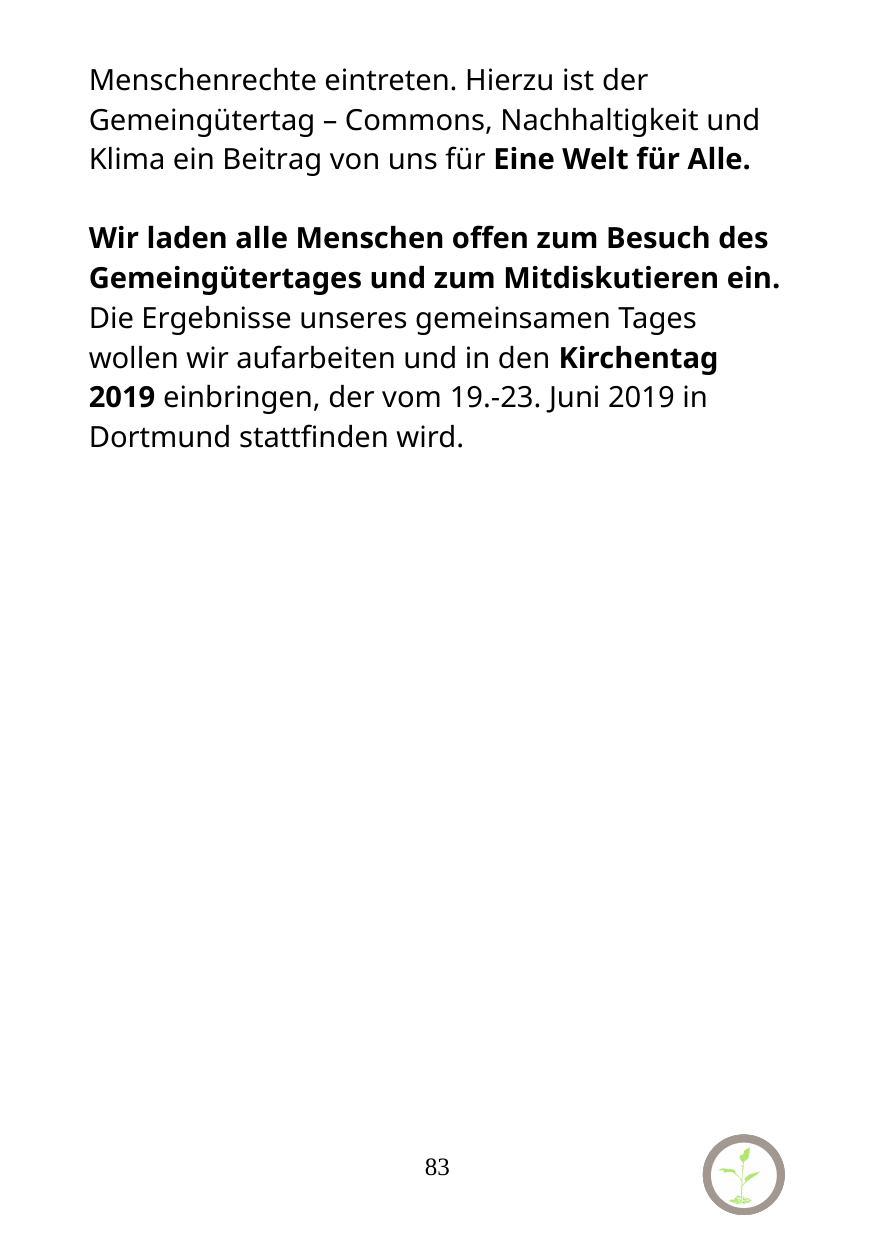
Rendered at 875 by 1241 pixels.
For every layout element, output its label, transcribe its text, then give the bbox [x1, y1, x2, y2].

text Menschenrechte eintreten. Hierzu ist der Gemeingütertag – Commons, Nachhaltigkeit und Klima ein Beitrag von uns für Eine Welt für Alle. [88, 59, 786, 178]
picture [700, 1125, 787, 1215]
text Wir laden alle Menschen offen zum Besuch des Gemeingütertages und zum Mitdiskutieren ein. Die Ergebnisse unseres gemeinsamen Tages wollen wir aufarbeiten und in den Kirchentag 2019 einbringen, der vom 19.-23. Juni 2019 in Dortmund stattfinden wird. [88, 218, 786, 456]
